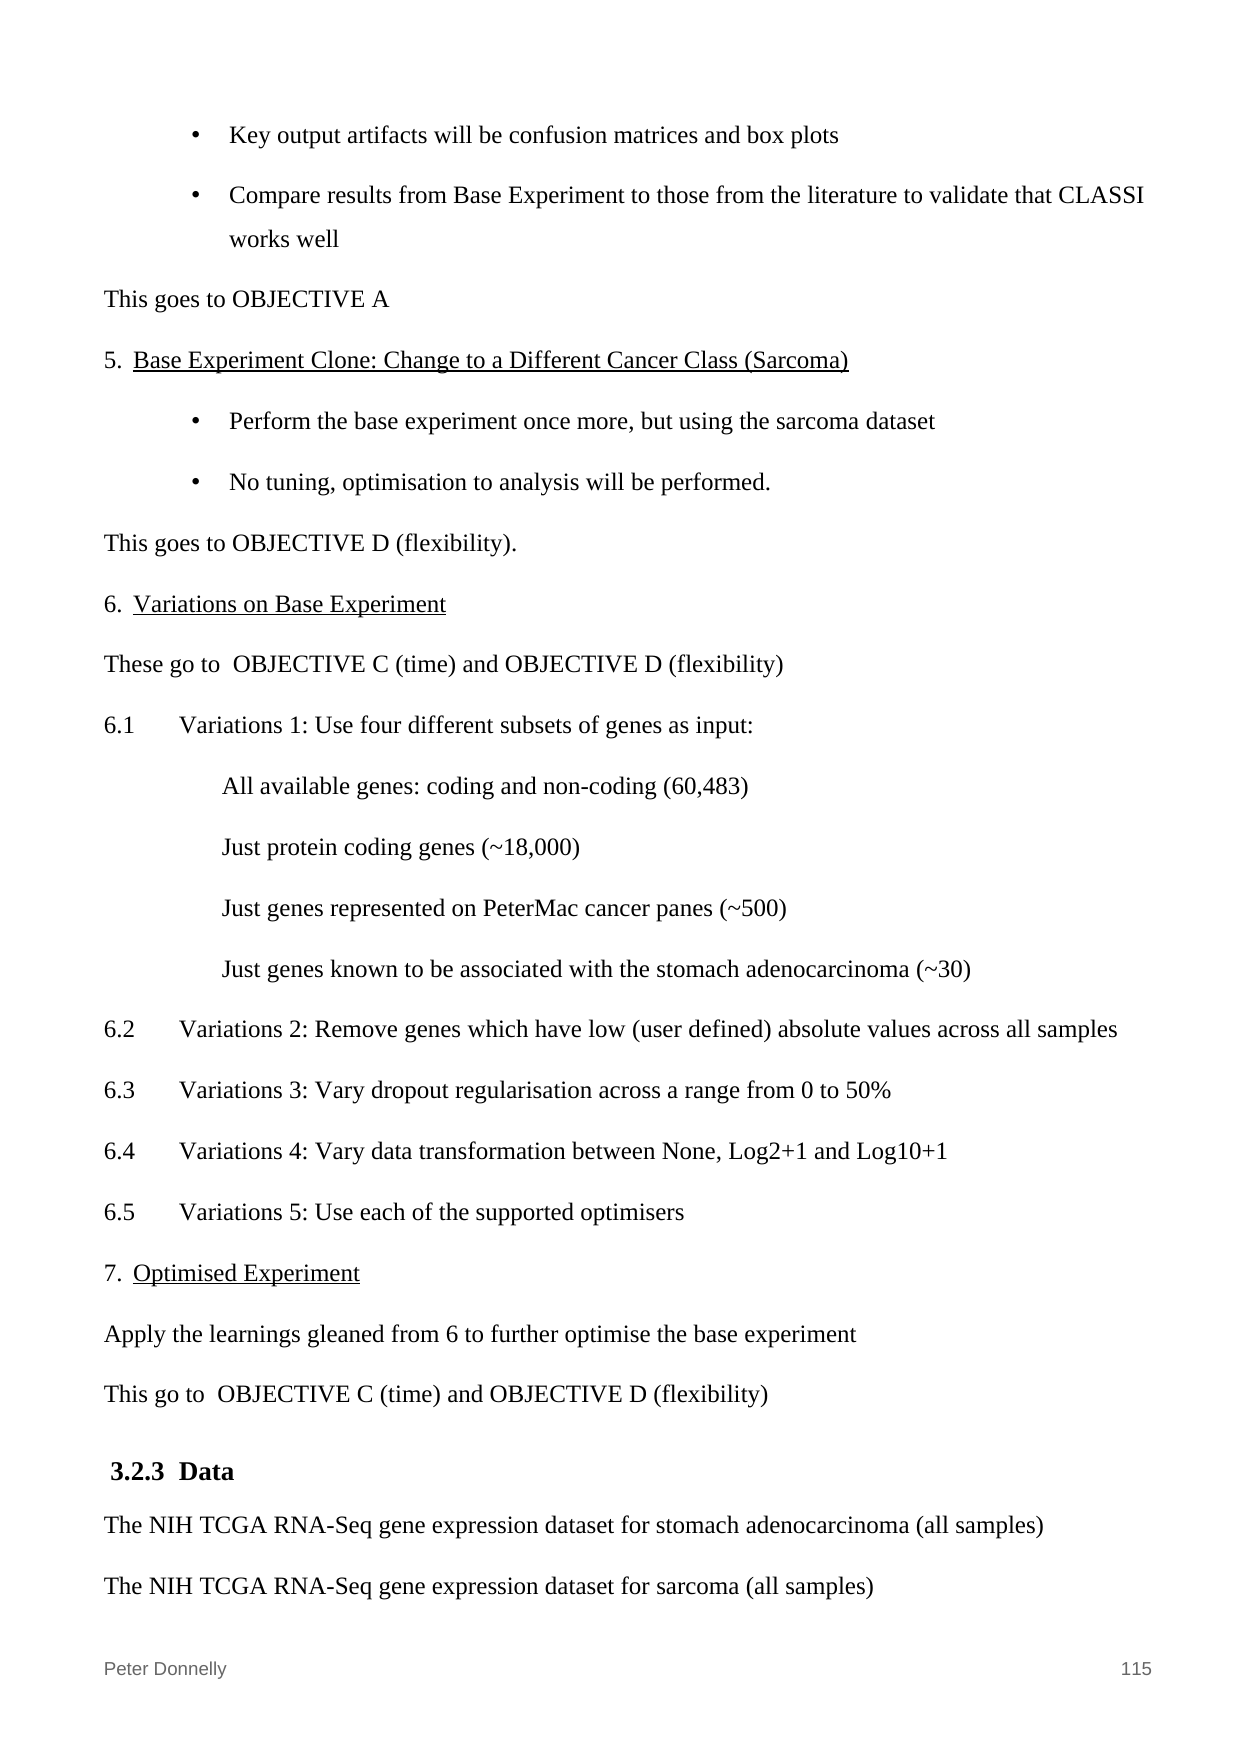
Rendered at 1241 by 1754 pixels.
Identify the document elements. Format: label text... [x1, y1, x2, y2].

text Apply the learnings gleaned from 6 to further optimise the base experiment [103, 1319, 1146, 1347]
text 6.2 Variations 2: Remove genes which have low (user defined) absolute values across all samples [103, 1014, 1146, 1043]
text 6.3 Variations 3: Vary dropout regularisation across a range from 0 to 50% [103, 1075, 1146, 1104]
text 6.4 Variations 4: Vary data transformation between None, Log2+1 and Log10+1 [103, 1136, 1146, 1165]
list Key output artifacts will be confusion matrices and box plots [191, 120, 1146, 148]
text All available genes: coding and non-coding (60,483) [103, 771, 1146, 800]
list Variations on Base Experiment [103, 589, 1146, 617]
text Just protein coding genes (~18,000) [103, 832, 1146, 861]
list Compare results from Base Experiment to those from the literature to validate that CLASSI works well [191, 181, 1146, 252]
list These go to OBJECTIVE C (time) and OBJECTIVE D (flexibility) [103, 649, 1146, 678]
text The NIH TCGA RNA-Seq gene expression dataset for sarcoma (all samples) [103, 1571, 1146, 1599]
subtitle Data [103, 1455, 1146, 1486]
text 6.5 Variations 5: Use each of the supported optimisers [103, 1197, 1146, 1226]
list Perform the base experiment once more, but using the sarcoma dataset [191, 406, 1146, 435]
text Just genes known to be associated with the stomach adenocarcinoma (~30) [103, 954, 1146, 982]
list Base Experiment Clone: Change to a Different Cancer Class (Sarcoma) [103, 345, 1146, 374]
list Optimised Experiment [103, 1258, 1146, 1287]
text 6.1 Variations 1: Use four different subsets of genes as input: [103, 710, 1146, 739]
text Just genes represented on PeterMac cancer panes (~500) [103, 893, 1146, 922]
text This go to OBJECTIVE C (time) and OBJECTIVE D (flexibility) [103, 1379, 1146, 1408]
list This goes to OBJECTIVE A [103, 284, 1146, 313]
text The NIH TCGA RNA-Seq gene expression dataset for stomach adenocarcinoma (all samples) [103, 1510, 1146, 1539]
list This goes to OBJECTIVE D (flexibility). [103, 528, 1146, 557]
list No tuning, optimisation to analysis will be performed. [191, 467, 1146, 496]
